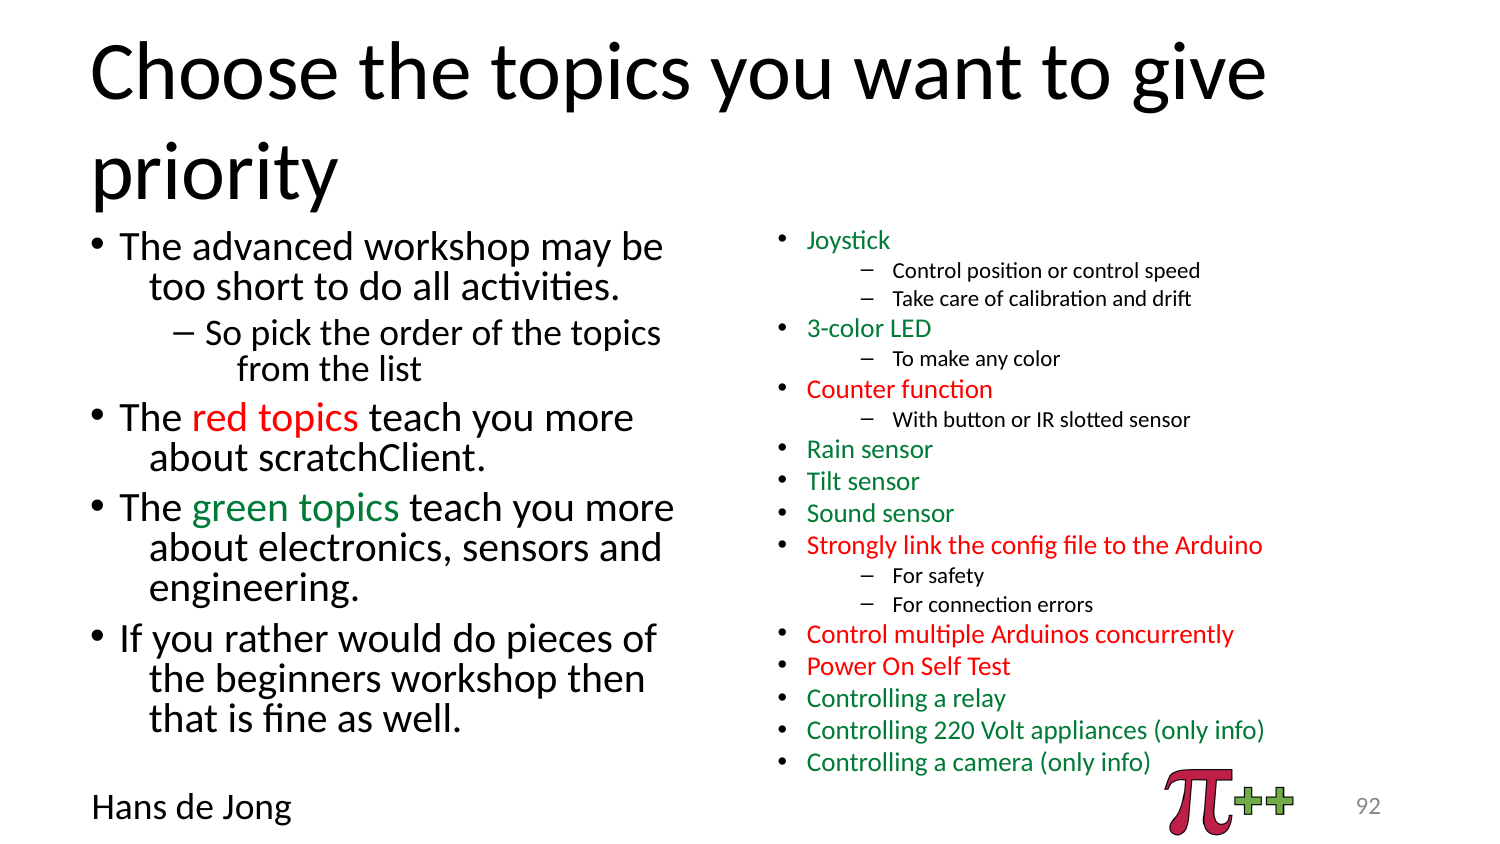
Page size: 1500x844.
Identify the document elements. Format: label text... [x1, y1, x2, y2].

title Choose the topics you want to give priority [75, 8, 1426, 198]
list The advanced workshop may be too short to do all activities. So pick the order of the topics from the list The red topics teach you more about scratchClient. The green topics teach you more about electronics, sensors and engineering. If you rather would do pieces of the beginners workshop then that is fine as well. [75, 221, 738, 778]
text_box 92 [1340, 782, 1426, 827]
list Joystick Control position or control speed Take care of calibration and drift 3-color LED To make any color Counter function With button or IR slotted sensor Rain sensor Tilt sensor Sound sensor Strongly link the config file to the Arduino For safety For connection errors Control multiple Arduinos concurrently Power On Self Test Controlling a relay Controlling 220 Volt appliances (only info) Controlling a camera (only info) [762, 221, 1426, 813]
